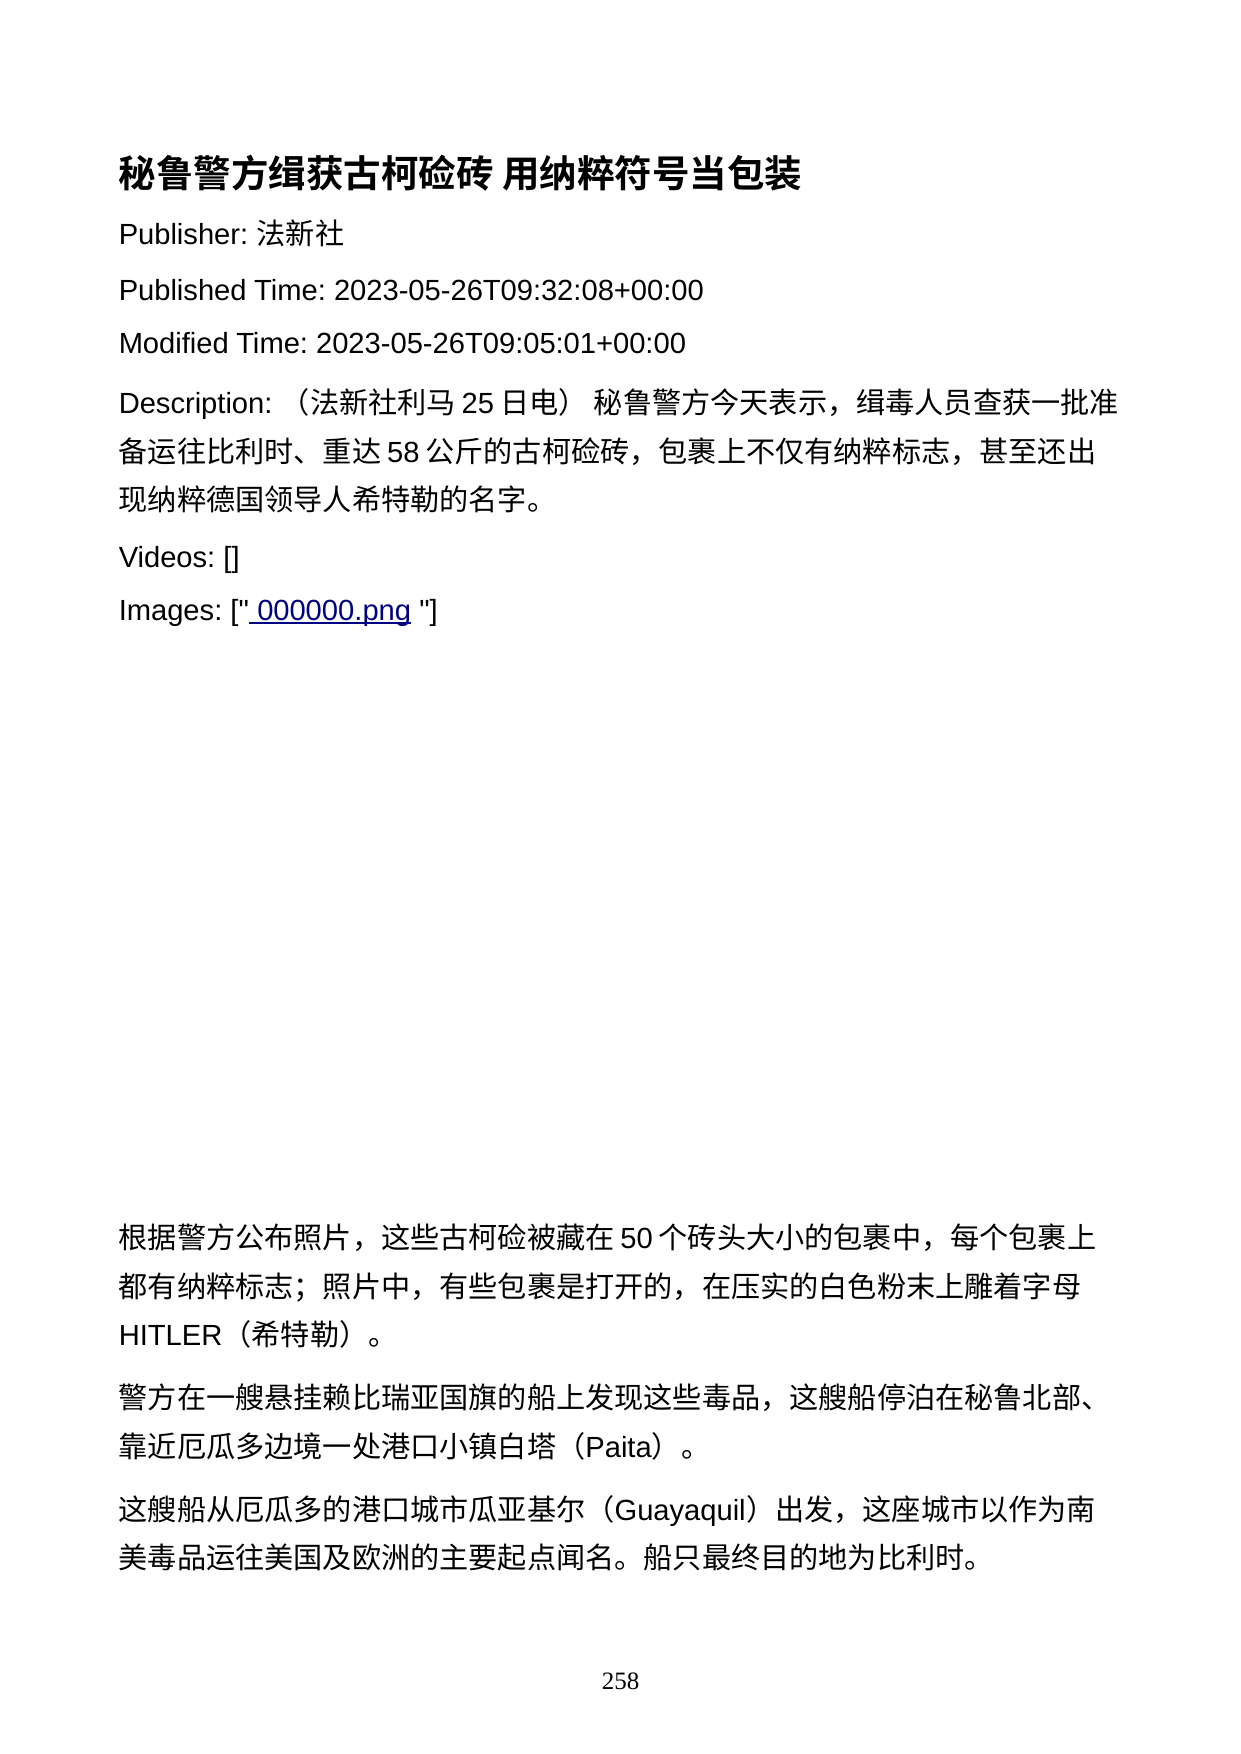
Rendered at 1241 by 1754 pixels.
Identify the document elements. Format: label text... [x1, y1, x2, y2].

text 这艘船从厄瓜多的港口城市瓜亚基尔（Guayaquil）出发，这座城市以作为南美毒品运往美国及欧洲的主要起点闻名。船只最终目的地为比利时。 [118, 1486, 1122, 1577]
text Images: [" 000000.png "] [118, 593, 1122, 627]
text 警方在一艘悬挂赖比瑞亚国旗的船上发现这些毒品，这艘船停泊在秘鲁北部、靠近厄瓜多边境一处港口小镇白塔（Paita）。 [118, 1375, 1122, 1466]
text Publisher: 法新社 [118, 210, 1122, 253]
text Description: （法新社利马25日电） 秘鲁警方今天表示，缉毒人员查获一批准备运往比利时、重达58公斤的古柯硷砖，包裹上不仅有纳粹标志，甚至还出现纳粹德国领导人希特勒的名字。 [118, 380, 1122, 519]
text Modified Time: 2023-05-26T09:05:01+00:00 [118, 327, 1122, 360]
text Published Time: 2023-05-26T09:32:08+00:00 [118, 273, 1122, 307]
text 根据警方公布照片，这些古柯硷被藏在50个砖头大小的包裹中，每个包裹上都有纳粹标志；照片中，有些包裹是打开的，在压实的白色粉末上雕着字母HITLER（希特勒）。 [118, 1214, 1122, 1354]
text Videos: [] [118, 540, 1122, 573]
subtitle 秘鲁警方缉获古柯硷砖 用纳粹符号当包装 [118, 143, 1122, 198]
